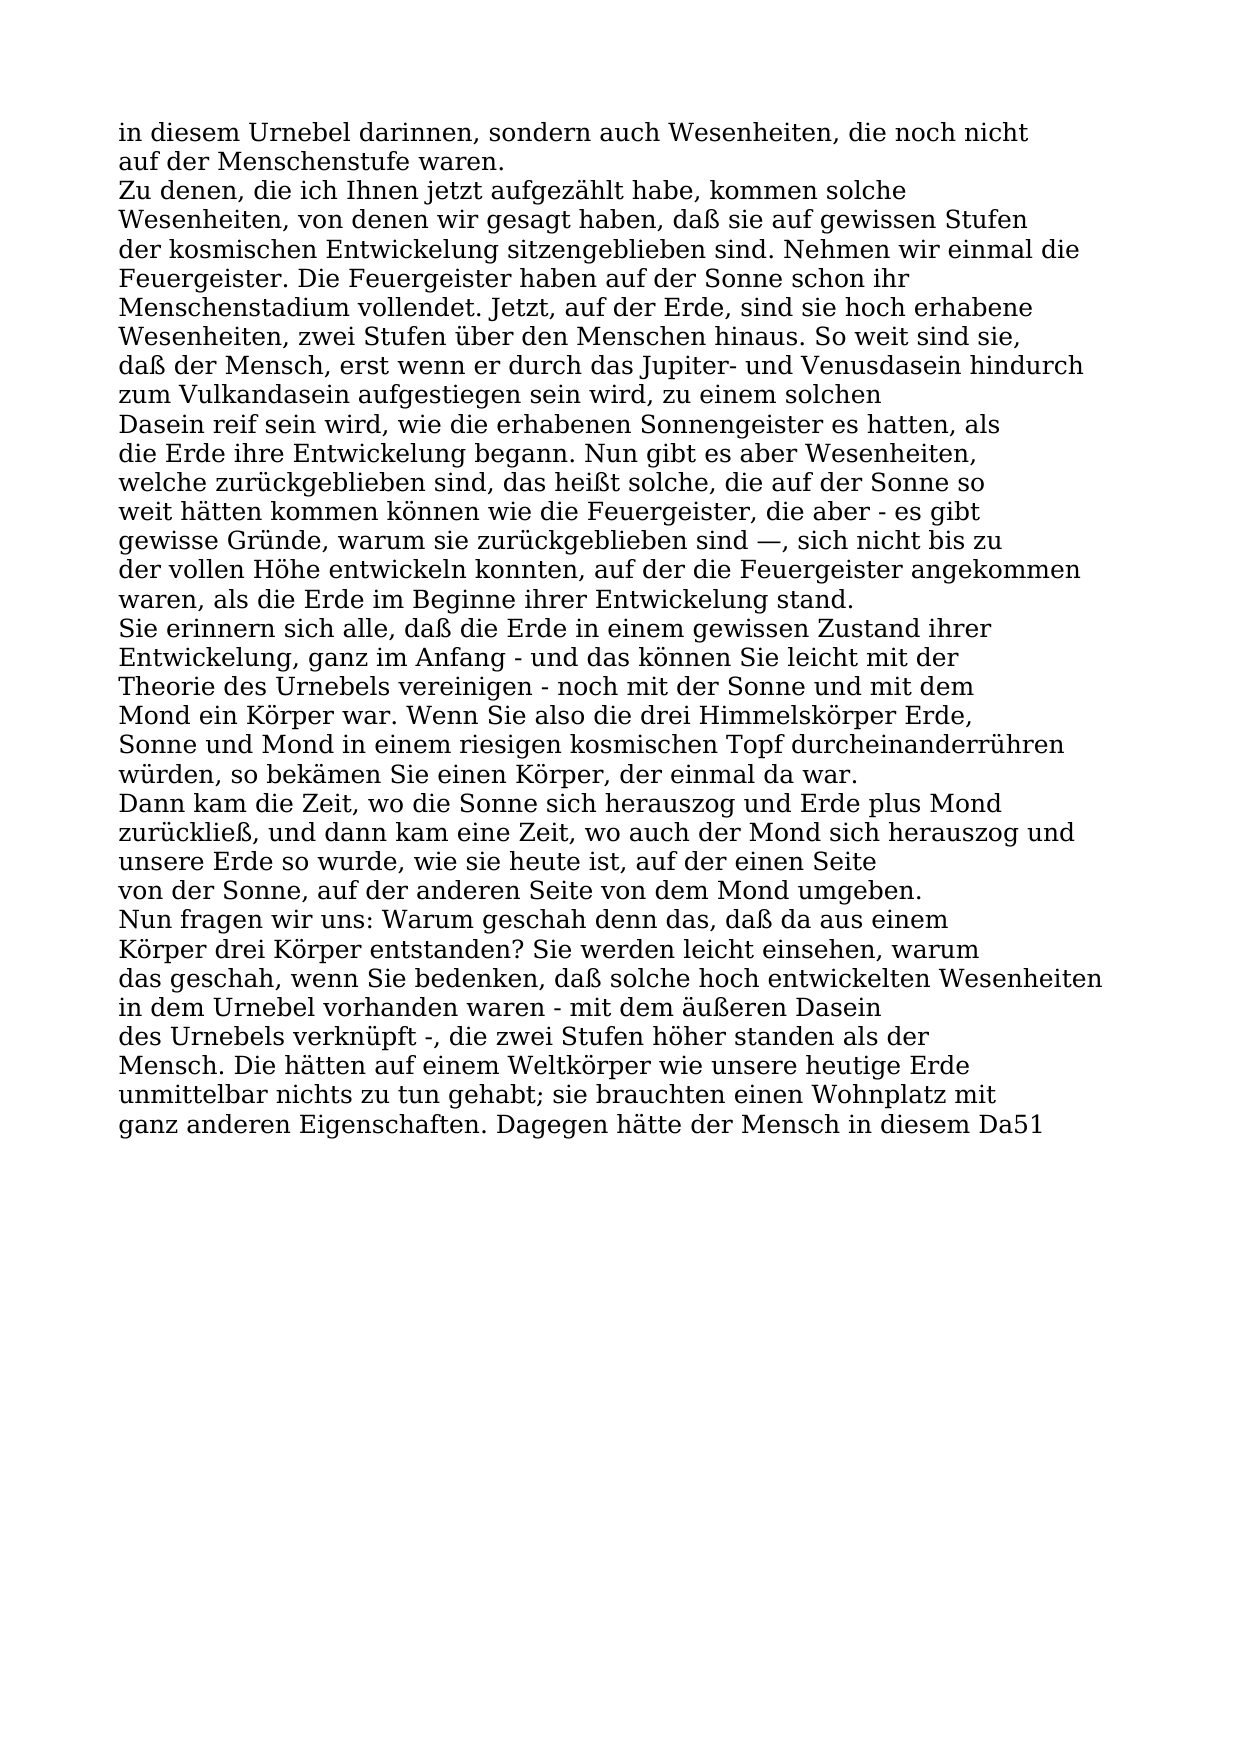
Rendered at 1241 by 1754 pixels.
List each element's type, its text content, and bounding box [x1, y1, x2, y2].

text Körper drei Körper entstanden? Sie werden leicht einsehen, warum [118, 935, 1122, 964]
text Sonne und Mond in einem riesigen kosmischen Topf durcheinanderrühren würden, so bekämen Sie einen Körper, der einmal da war. [118, 731, 1122, 789]
text Dann kam die Zeit, wo die Sonne sich herauszog und Erde plus Mond [118, 789, 1122, 818]
text Wesenheiten, von denen wir gesagt haben, daß sie auf gewissen Stufen [118, 206, 1122, 235]
text Menschenstadium vollendet. Jetzt, auf der Erde, sind sie hoch erhabene [118, 293, 1122, 322]
text Sie erinnern sich alle, daß die Erde in einem gewissen Zustand ihrer [118, 614, 1122, 643]
text der kosmischen Entwickelung sitzengeblieben sind. Nehmen wir einmal die Feuergeister. Die Feuergeister haben auf der Sonne schon ihr [118, 235, 1122, 293]
text Theorie des Urnebels vereinigen - noch mit der Sonne und mit dem [118, 672, 1122, 701]
text auf der Menschenstufe waren. [118, 147, 1122, 176]
text welche zurückgeblieben sind, das heißt solche, die auf der Sonne so [118, 468, 1122, 497]
text ganz anderen Eigenschaften. Dagegen hätte der Mensch in diesem Da51 [118, 1110, 1122, 1139]
text gewisse Gründe, warum sie zurückgeblieben sind —, sich nicht bis zu [118, 526, 1122, 556]
text Mond ein Körper war. Wenn Sie also die drei Himmelskörper Erde, [118, 701, 1122, 731]
text des Urnebels verknüpft -, die zwei Stufen höher standen als der [118, 1022, 1122, 1051]
text Mensch. Die hätten auf einem Weltkörper wie unsere heutige Erde [118, 1051, 1122, 1081]
text Dasein reif sein wird, wie die erhabenen Sonnengeister es hatten, als [118, 410, 1122, 439]
text daß der Mensch, erst wenn er durch das Jupiter- und Venusdasein hindurch zum Vulkandasein aufgestiegen sein wird, zu einem solchen [118, 351, 1122, 410]
text der vollen Höhe entwickeln konnten, auf der die Feuergeister angekommen waren, als die Erde im Beginne ihrer Entwickelung stand. [118, 556, 1122, 614]
text in diesem Urnebel darinnen, sondern auch Wesenheiten, die noch nicht [118, 118, 1122, 147]
text unmittelbar nichts zu tun gehabt; sie brauchten einen Wohnplatz mit [118, 1081, 1122, 1110]
text das geschah, wenn Sie bedenken, daß solche hoch entwickelten Wesenheiten in dem Urnebel vorhanden waren - mit dem äußeren Dasein [118, 964, 1122, 1022]
text Zu denen, die ich Ihnen jetzt aufgezählt habe, kommen solche [118, 176, 1122, 206]
text weit hätten kommen können wie die Feuergeister, die aber - es gibt [118, 497, 1122, 526]
text Entwickelung, ganz im Anfang - und das können Sie leicht mit der [118, 643, 1122, 672]
text Wesenheiten, zwei Stufen über den Menschen hinaus. So weit sind sie, [118, 322, 1122, 351]
text zurückließ, und dann kam eine Zeit, wo auch der Mond sich herauszog und unsere Erde so wurde, wie sie heute ist, auf der einen Seite [118, 818, 1122, 876]
text die Erde ihre Entwickelung begann. Nun gibt es aber Wesenheiten, [118, 439, 1122, 468]
text Nun fragen wir uns: Warum geschah denn das, daß da aus einem [118, 906, 1122, 935]
text von der Sonne, auf der anderen Seite von dem Mond umgeben. [118, 876, 1122, 906]
